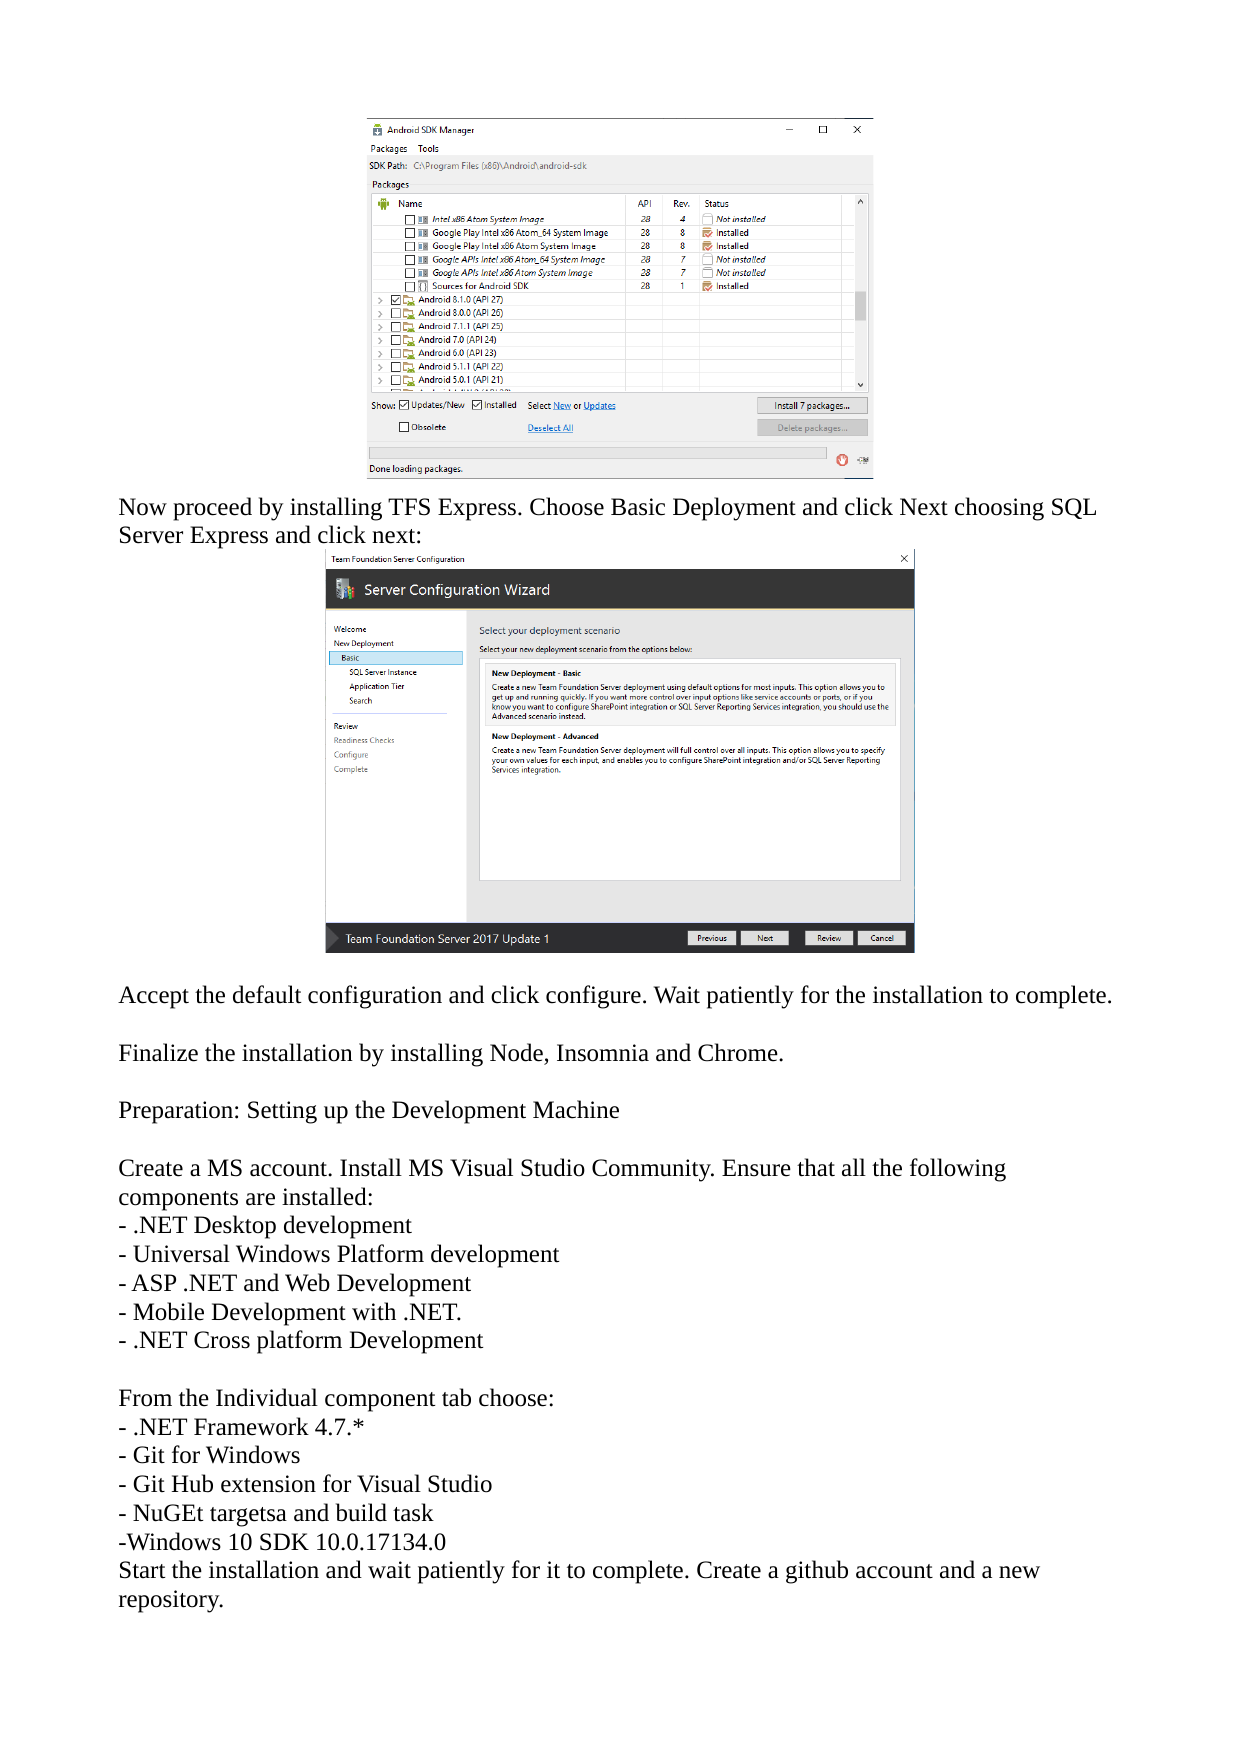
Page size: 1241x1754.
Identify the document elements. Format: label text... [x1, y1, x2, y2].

text - .NET Framework 4.7.* [118, 1412, 1122, 1441]
text - NuGEt targetsa and build task [118, 1498, 1122, 1527]
picture [325, 549, 915, 953]
text -Windows 10 SDK 10.0.17134.0 [118, 1527, 1122, 1556]
text From the Individual component tab choose: [118, 1383, 1122, 1412]
text Preparation: Setting up the Development Machine [118, 1096, 1122, 1124]
text Finalize the installation by installing Node, Insomnia and Chrome. [118, 1038, 1122, 1067]
text Accept the default configuration and click configure. Wait patiently for the installation to complete. [118, 981, 1122, 1009]
text Create a MS account. Install MS Visual Studio Community. Ensure that all the following components are installed: [118, 1153, 1122, 1211]
text - Universal Windows Platform development [118, 1239, 1122, 1268]
text - Git for Windows [118, 1441, 1122, 1469]
text - Mobile Development with .NET. [118, 1297, 1122, 1326]
text - Git Hub extension for Visual Studio [118, 1469, 1122, 1498]
text - .NET Desktop development [118, 1211, 1122, 1239]
text - ASP .NET and Web Development [118, 1268, 1122, 1297]
text Start the installation and wait patiently for it to complete. Create a github account and a new repository. [118, 1556, 1122, 1613]
text - .NET Cross platform Development [118, 1326, 1122, 1354]
text Now proceed by installing TFS Express. Choose Basic Deployment and click Next choosing SQL Server Express and click next: [118, 492, 1122, 549]
picture [366, 118, 874, 479]
